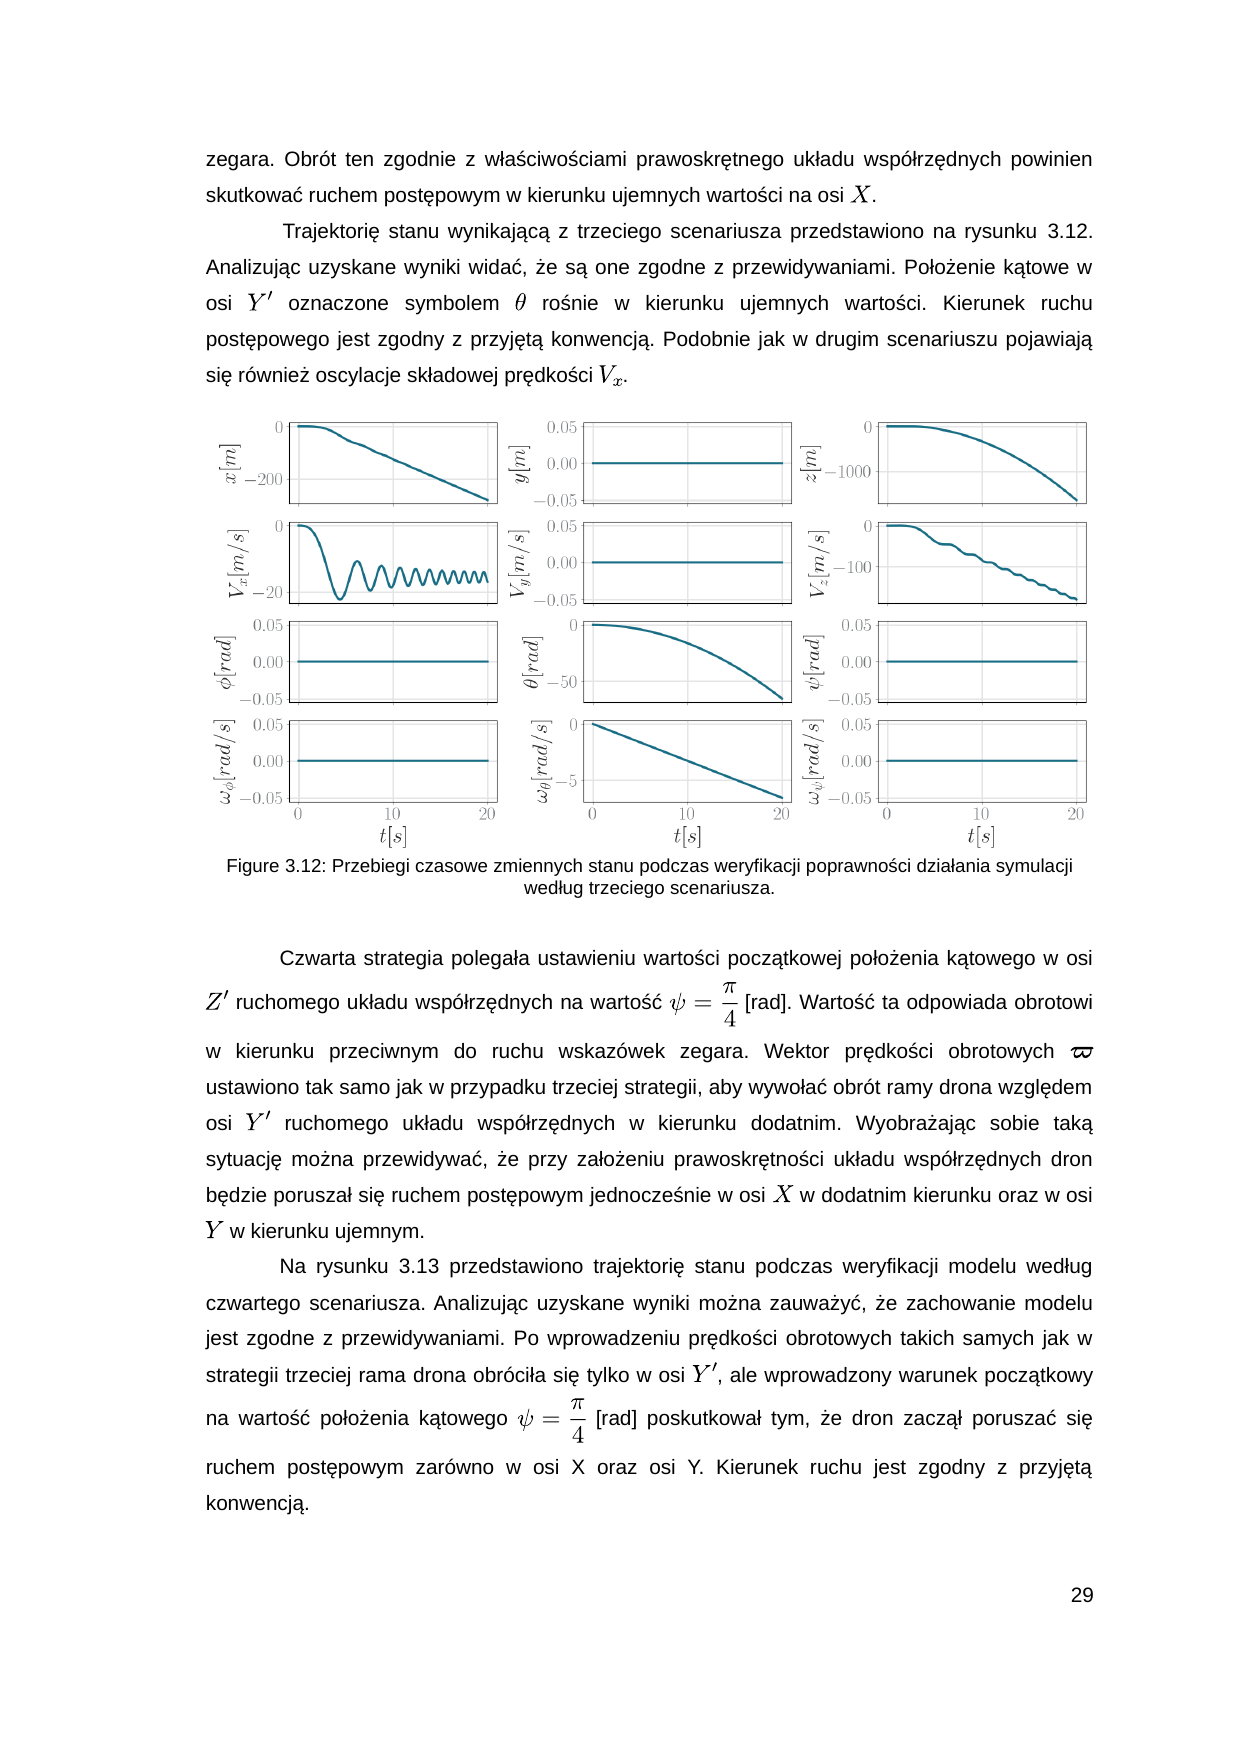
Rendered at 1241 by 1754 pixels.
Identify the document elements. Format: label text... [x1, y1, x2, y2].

text Trajektorię stanu wynikającą z trzeciego scenariusza przedstawiono na rysunku 3.12. Analizując uzyskane wyniki widać, że są one zgodne z przewidywaniami. Położenie kątowe w osi oznaczone symbolem rośnie w kierunku ujemnych wartości. Kierunek ruchu postępowego jest zgodny z przyjętą konwencją. Podobnie jak w drugim scenariuszu pojawiają się również oscylacje składowej prędkości . [206, 219, 1093, 387]
text Czwarta strategia polegała ustawieniu wartości początkowej położenia kątowego w osi ruchomego układu współrzędnych na wartość [rad]. Wartość ta odpowiada obrotowi w kierunku przeciwnym do ruchu wskazówek zegara. Wektor prędkości obrotowych ustawiono tak samo jak w przypadku trzeciej strategii, aby wywołać obrót ramy drona względem osi ruchomego układu współrzędnych w kierunku dodatnim. Wyobrażając sobie taką sytuację można przewidywać, że przy założeniu prawoskrętności układu współrzędnych dron będzie poruszał się ruchem postępowym jednocześnie w osi w dodatnim kierunku oraz w osi w kierunku ujemnym. [206, 946, 1093, 1242]
text Na rysunku 3.13 przedstawiono trajektorię stanu podczas weryfikacji modelu według czwartego scenariusza. Analizując uzyskane wyniki można zauważyć, że zachowanie modelu jest zgodne z przewidywaniami. Po wprowadzeniu prędkości obrotowych takich samych jak w strategii trzeciej rama drona obróciła się tylko w osi , ale wprowadzony warunek początkowy na wartość położenia kątowego [rad] poskutkował tym, że dron zaczął poruszać się ruchem postępowym zarówno w osi X oraz osi Y. Kierunek ruchu jest zgodny z przyjętą konwencją. [206, 1254, 1093, 1514]
text Figure 3.12: Przebiegi czasowe zmiennych stanu podczas weryfikacji poprawności działania symulacji według trzeciego scenariusza. [206, 856, 1093, 898]
text zegara. Obrót ten zgodnie z właściwościami prawoskrętnego układu współrzędnych powinien skutkować ruchem postępowym w kierunku ujemnych wartości na osi . [206, 147, 1093, 207]
picture [205, 411, 1094, 856]
